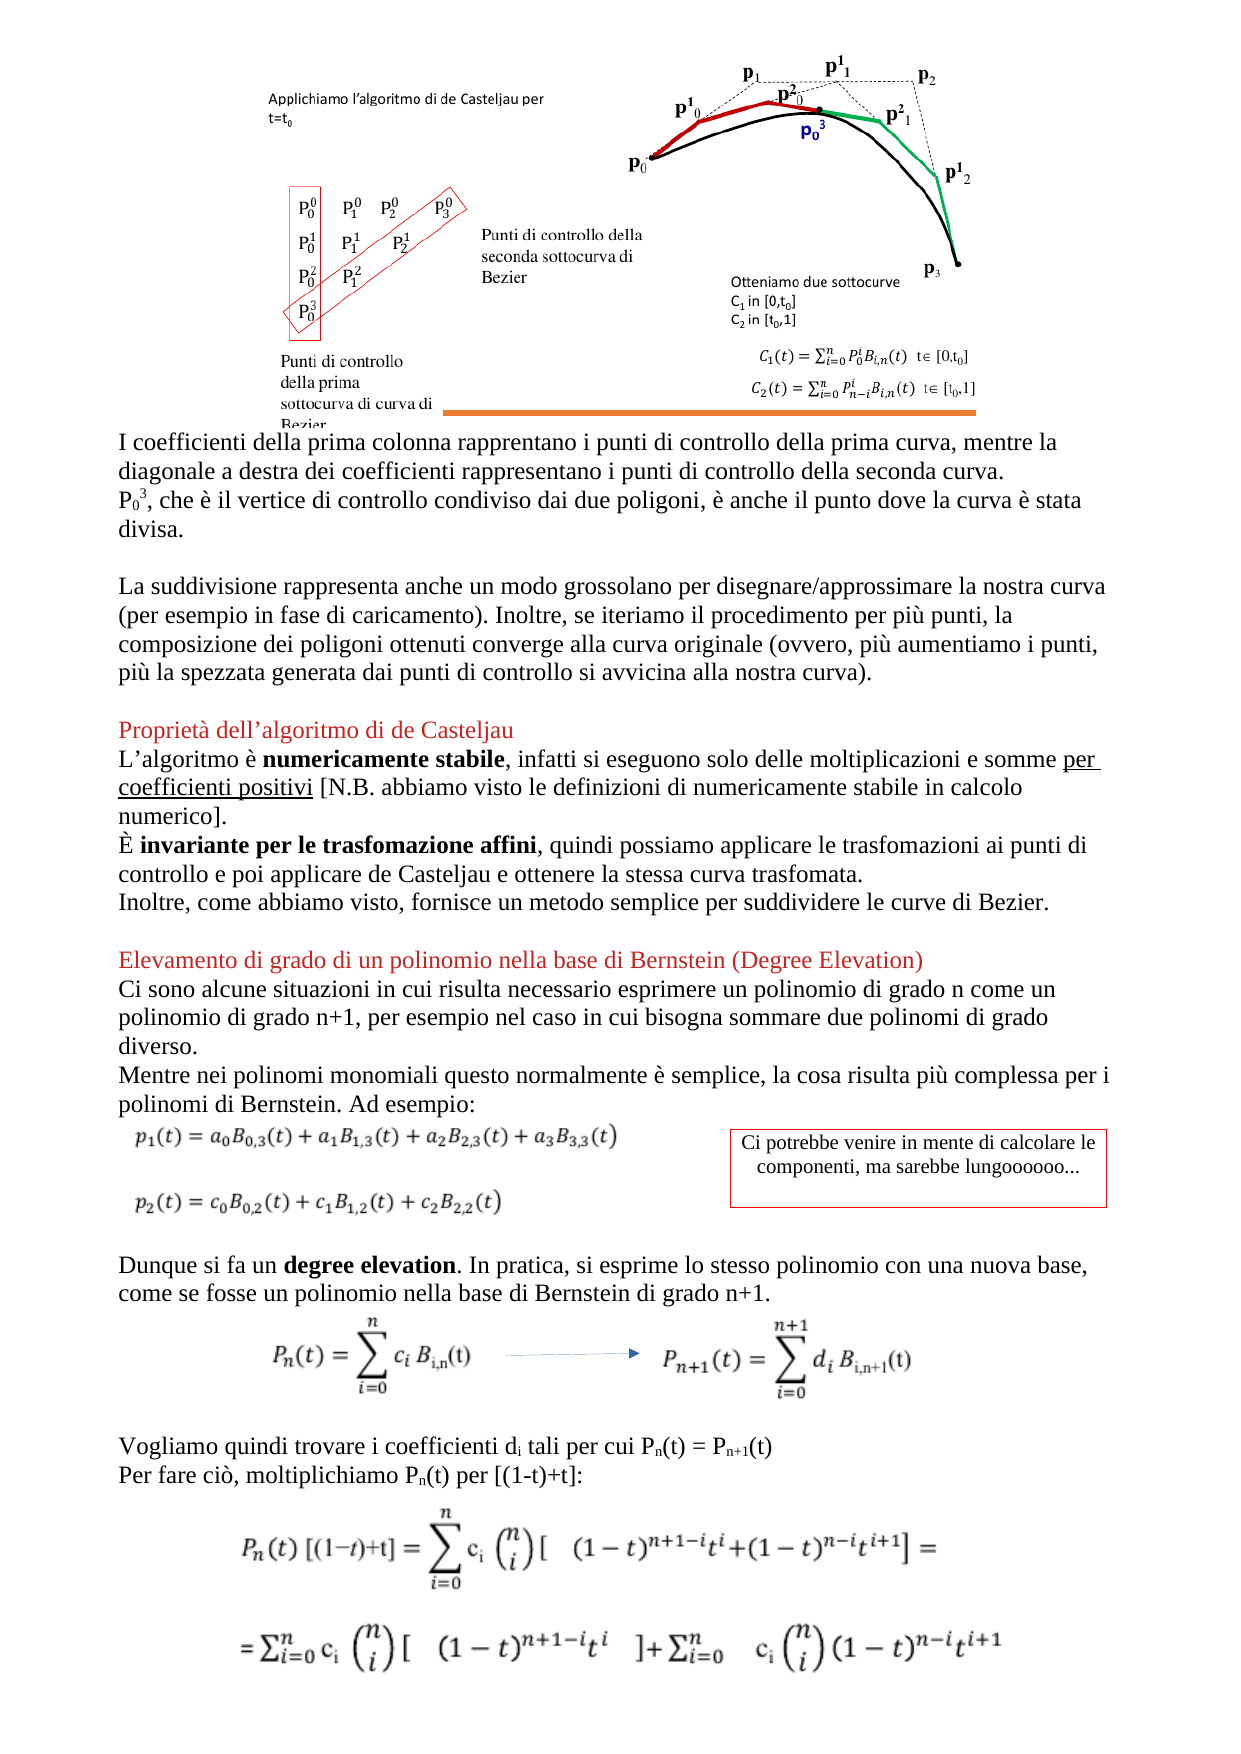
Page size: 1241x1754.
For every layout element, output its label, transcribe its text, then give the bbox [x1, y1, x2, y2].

text L’algoritmo è numericamente stabile, infatti si eseguono solo delle moltiplicazioni e somme per coefficienti positivi [N.B. abbiamo visto le definizioni di numericamente stabile in calcolo numerico]. [118, 744, 1122, 830]
text Dunque si fa un degree elevation. In pratica, si esprime lo stesso polinomio con una nuova base, come se fosse un polinomio nella base di Bernstein di grado n+1. [118, 1250, 1122, 1307]
picture [661, 1316, 918, 1403]
text I coefficienti della prima colonna rapprentano i punti di controllo della prima curva, mentre la diagonale a destra dei coefficienti rappresentano i punti di controllo della seconda curva. [118, 118, 1122, 485]
picture [129, 1118, 624, 1221]
text Per fare ciò, moltiplichiamo Pn(t) per [(1-t)+t]: [118, 1460, 1122, 1488]
text La suddivisione rappresenta anche un modo grossolano per disegnare/approssimare la nostra curva (per esempio in fase di caricamento). Inoltre, se iteriamo il procedimento per più punti, la composizione dei poligoni ottenuti converge alla curva originale (ovvero, più aumentiamo i punti, più la spezzata generata dai punti di controllo si avvicina alla nostra curva). [118, 571, 1122, 686]
picture [264, 52, 976, 428]
text È invariante per le trasfomazione affini, quindi possiamo applicare le trasfomazioni ai punti di controllo e poi applicare de Casteljau e ottenere la stessa curva trasfomata. [118, 830, 1122, 887]
text Inoltre, come abbiamo visto, fornisce un metodo semplice per suddividere le curve di Bezier. [118, 887, 1122, 916]
text Proprietà dell’algoritmo di de Casteljau [118, 715, 1122, 744]
picture [232, 1501, 1008, 1676]
text Elevamento di grado di un polinomio nella base di Bernstein (Degree Elevation) [118, 945, 1122, 974]
text Ci sono alcune situazioni in cui risulta necessario esprimere un polinomio di grado n come un polinomio di grado n+1, per esempio nel caso in cui bisogna sommare due polinomi di grado diverso. [118, 974, 1122, 1060]
picture [271, 1315, 481, 1401]
text Mentre nei polinomi monomiali questo normalmente è semplice, la cosa risulta più complessa per i polinomi di Bernstein. Ad esempio: [118, 1060, 1122, 1117]
text P03, che è il vertice di controllo condiviso dai due poligoni, è anche il punto dove la curva è stata divisa. [118, 485, 1122, 542]
text Vogliamo quindi trovare i coefficienti di tali per cui Pn(t) = Pn+1(t) [118, 1431, 1122, 1460]
